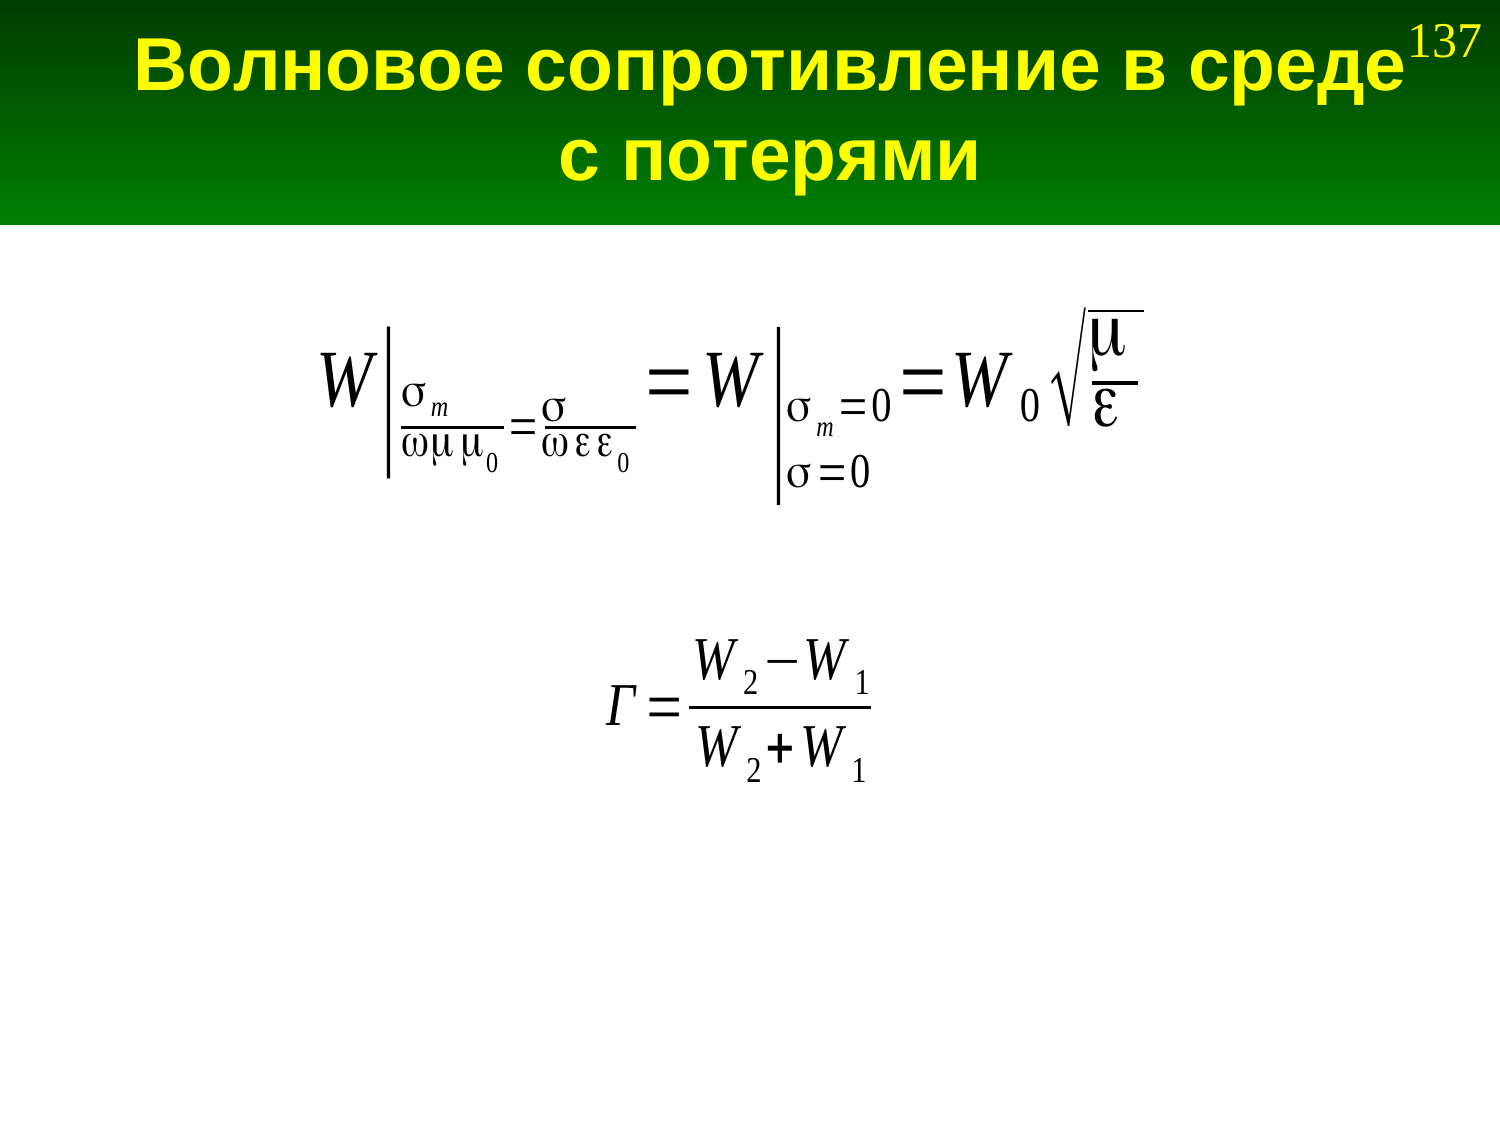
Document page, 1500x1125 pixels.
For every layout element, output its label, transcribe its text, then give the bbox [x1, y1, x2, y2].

chart [590, 625, 887, 791]
title Волновое сопротивление в среде с потерями [100, 7, 1441, 204]
chart [295, 304, 1160, 508]
